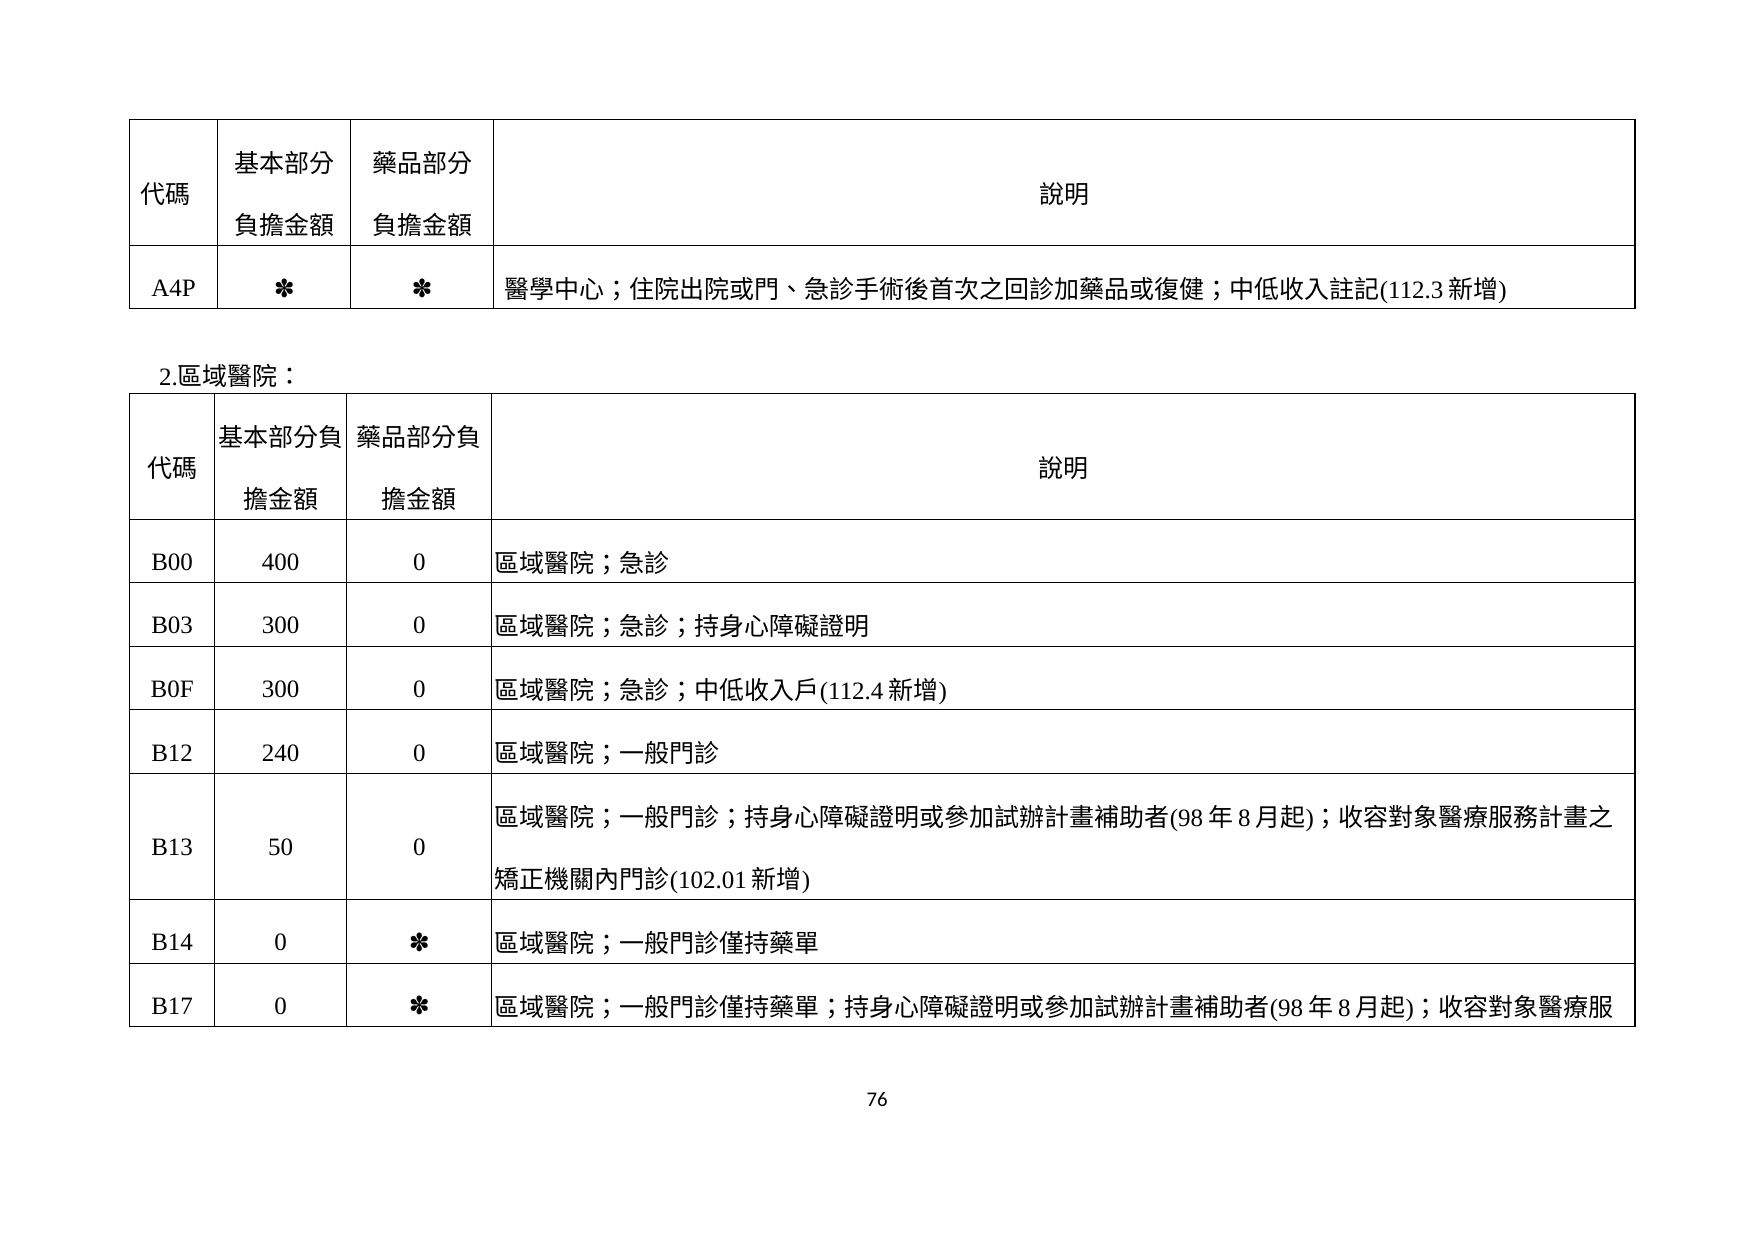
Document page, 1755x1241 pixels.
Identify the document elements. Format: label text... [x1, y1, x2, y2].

table_header 藥品部分負擔金額 [351, 120, 493, 245]
table_cell 區域醫院；急診；中低收入戶(112.4新增) [492, 647, 1634, 709]
table_cell ✽ [218, 246, 350, 308]
table_cell ✽ [351, 246, 493, 308]
table_cell 區域醫院；急診 [492, 520, 1634, 582]
table_cell 0 [347, 583, 491, 646]
table_cell ✽ [347, 900, 491, 962]
table_header 代碼 [130, 120, 217, 245]
table_cell A4P [130, 246, 217, 308]
table_header 代碼 [130, 394, 214, 519]
table_header 說明 [492, 394, 1634, 519]
table_cell 醫學中心；住院出院或門、急診手術後首次之回診加藥品或復健；中低收入註記(112.3新增) [494, 246, 1634, 308]
table_cell 50 [215, 774, 346, 899]
table_cell 0 [215, 900, 346, 962]
table_cell 區域醫院；一般門診僅持藥單 [492, 900, 1634, 962]
table_cell B13 [130, 774, 214, 899]
table_cell B12 [130, 710, 214, 773]
table_cell 區域醫院；一般門診 [492, 710, 1634, 773]
table_cell ✽ [347, 964, 491, 1026]
table_cell 300 [215, 647, 346, 709]
table_cell 400 [215, 520, 346, 582]
table_cell 0 [347, 647, 491, 709]
table_cell 0 [347, 774, 491, 899]
table_cell 區域醫院；一般門診；持身心障礙證明或參加試辦計畫補助者(98年8月起)；收容對象醫療服務計畫之矯正機關內門診(102.01新增) [492, 774, 1634, 899]
table_cell B14 [130, 900, 214, 962]
table_cell 240 [215, 710, 346, 773]
table_cell 2.區域醫院： [118, 119, 1658, 1027]
table_cell B03 [130, 583, 214, 646]
table_header 基本部分負擔金額 [218, 120, 350, 245]
table_cell 0 [215, 964, 346, 1026]
table_cell B00 [130, 520, 214, 582]
table_cell 300 [215, 583, 346, 646]
table_cell 0 [347, 710, 491, 773]
table_cell 區域醫院；急診；持身心障礙證明 [492, 583, 1634, 646]
table_cell B17 [130, 964, 214, 1026]
table_header 藥品部分負擔金額 [347, 394, 491, 519]
table_cell 區域醫院；一般門診僅持藥單；持身心障礙證明或參加試辦計畫補助者(98年8月起)；收容對象醫療服 [492, 964, 1634, 1026]
table_cell B0F [130, 647, 214, 709]
table_cell 0 [347, 520, 491, 582]
table_header 說明 [494, 120, 1634, 245]
table_header 基本部分負擔金額 [215, 394, 346, 519]
